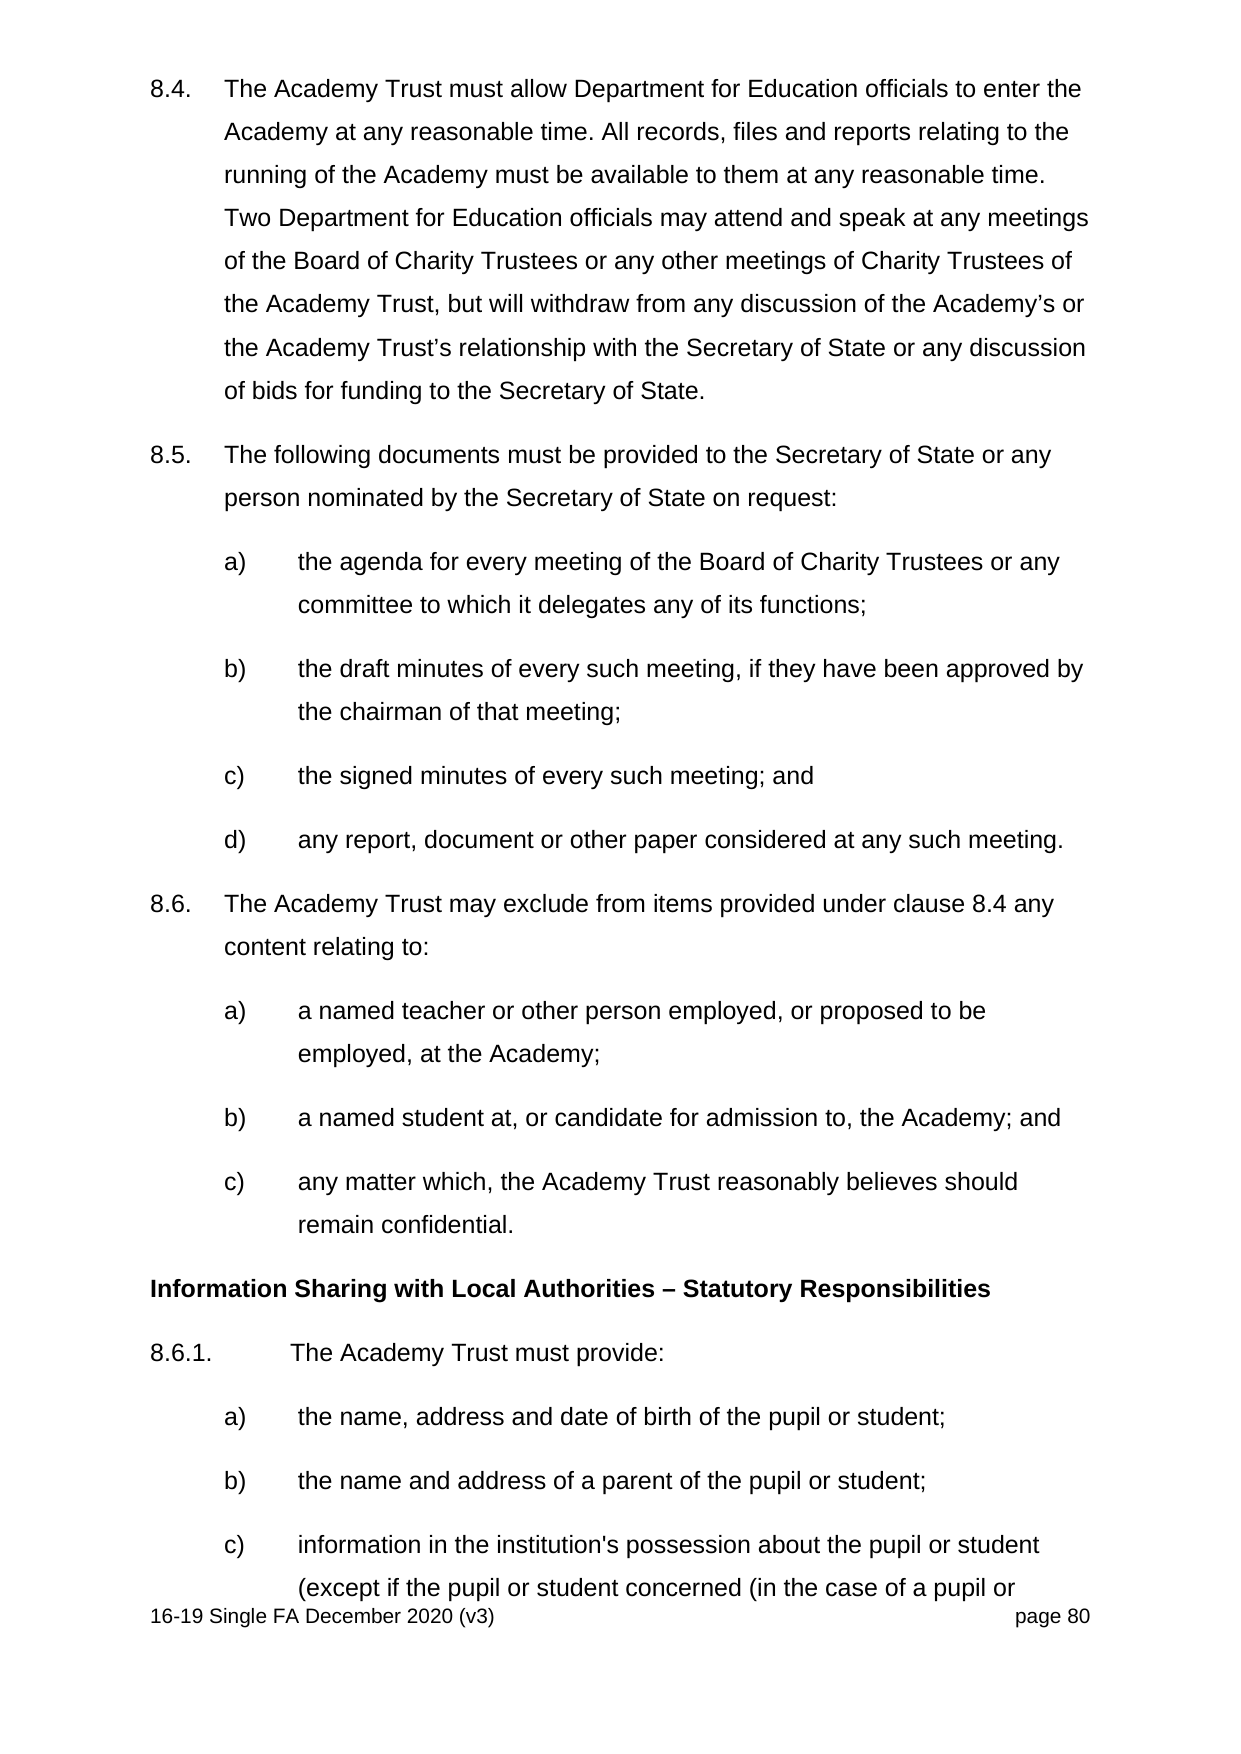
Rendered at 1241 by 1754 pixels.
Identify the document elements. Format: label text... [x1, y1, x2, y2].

list information in the institution's possession about the pupil or student (except if the pupil or student concerned (in the case of a pupil or [224, 1530, 1090, 1602]
list a named student at, or candidate for admission to, the Academy; and [224, 1103, 1090, 1132]
subtitle Information Sharing with Local Authorities – Statutory Responsibilities [150, 1274, 1090, 1303]
list The following documents must be provided to the Secretary of State or any person nominated by the Secretary of State on request: [150, 439, 1090, 511]
list the draft minutes of every such meeting, if they have been approved by the chairman of that meeting; [224, 654, 1090, 726]
list the signed minutes of every such meeting; and [224, 761, 1090, 789]
list the name, address and date of birth of the pupil or student; [224, 1402, 1090, 1431]
list the agenda for every meeting of the Board of Charity Trustees or any committee to which it delegates any of its functions; [224, 547, 1090, 618]
list The Academy Trust must allow Department for Education officials to enter the Academy at any reasonable time. All records, files and reports relating to the running of the Academy must be available to them at any reasonable time. Two Department for Education officials may attend and speak at any meetings of the Board of Charity Trustees or any other meetings of Charity Trustees of the Academy Trust, but will withdraw from any discussion of the Academy’s or the Academy Trust’s relationship with the Secretary of State or any discussion of bids for funding to the Secretary of State. [150, 74, 1090, 404]
list any report, document or other paper considered at any such meeting. [224, 825, 1090, 853]
list The Academy Trust must provide: [150, 1338, 1090, 1367]
list The Academy Trust may exclude from items provided under clause 8.4 any content relating to: [150, 889, 1090, 961]
list any matter which, the Academy Trust reasonably believes should remain confidential. [224, 1167, 1090, 1239]
list the name and address of a parent of the pupil or student; [224, 1466, 1090, 1494]
list a named teacher or other person employed, or proposed to be employed, at the Academy; [224, 996, 1090, 1068]
